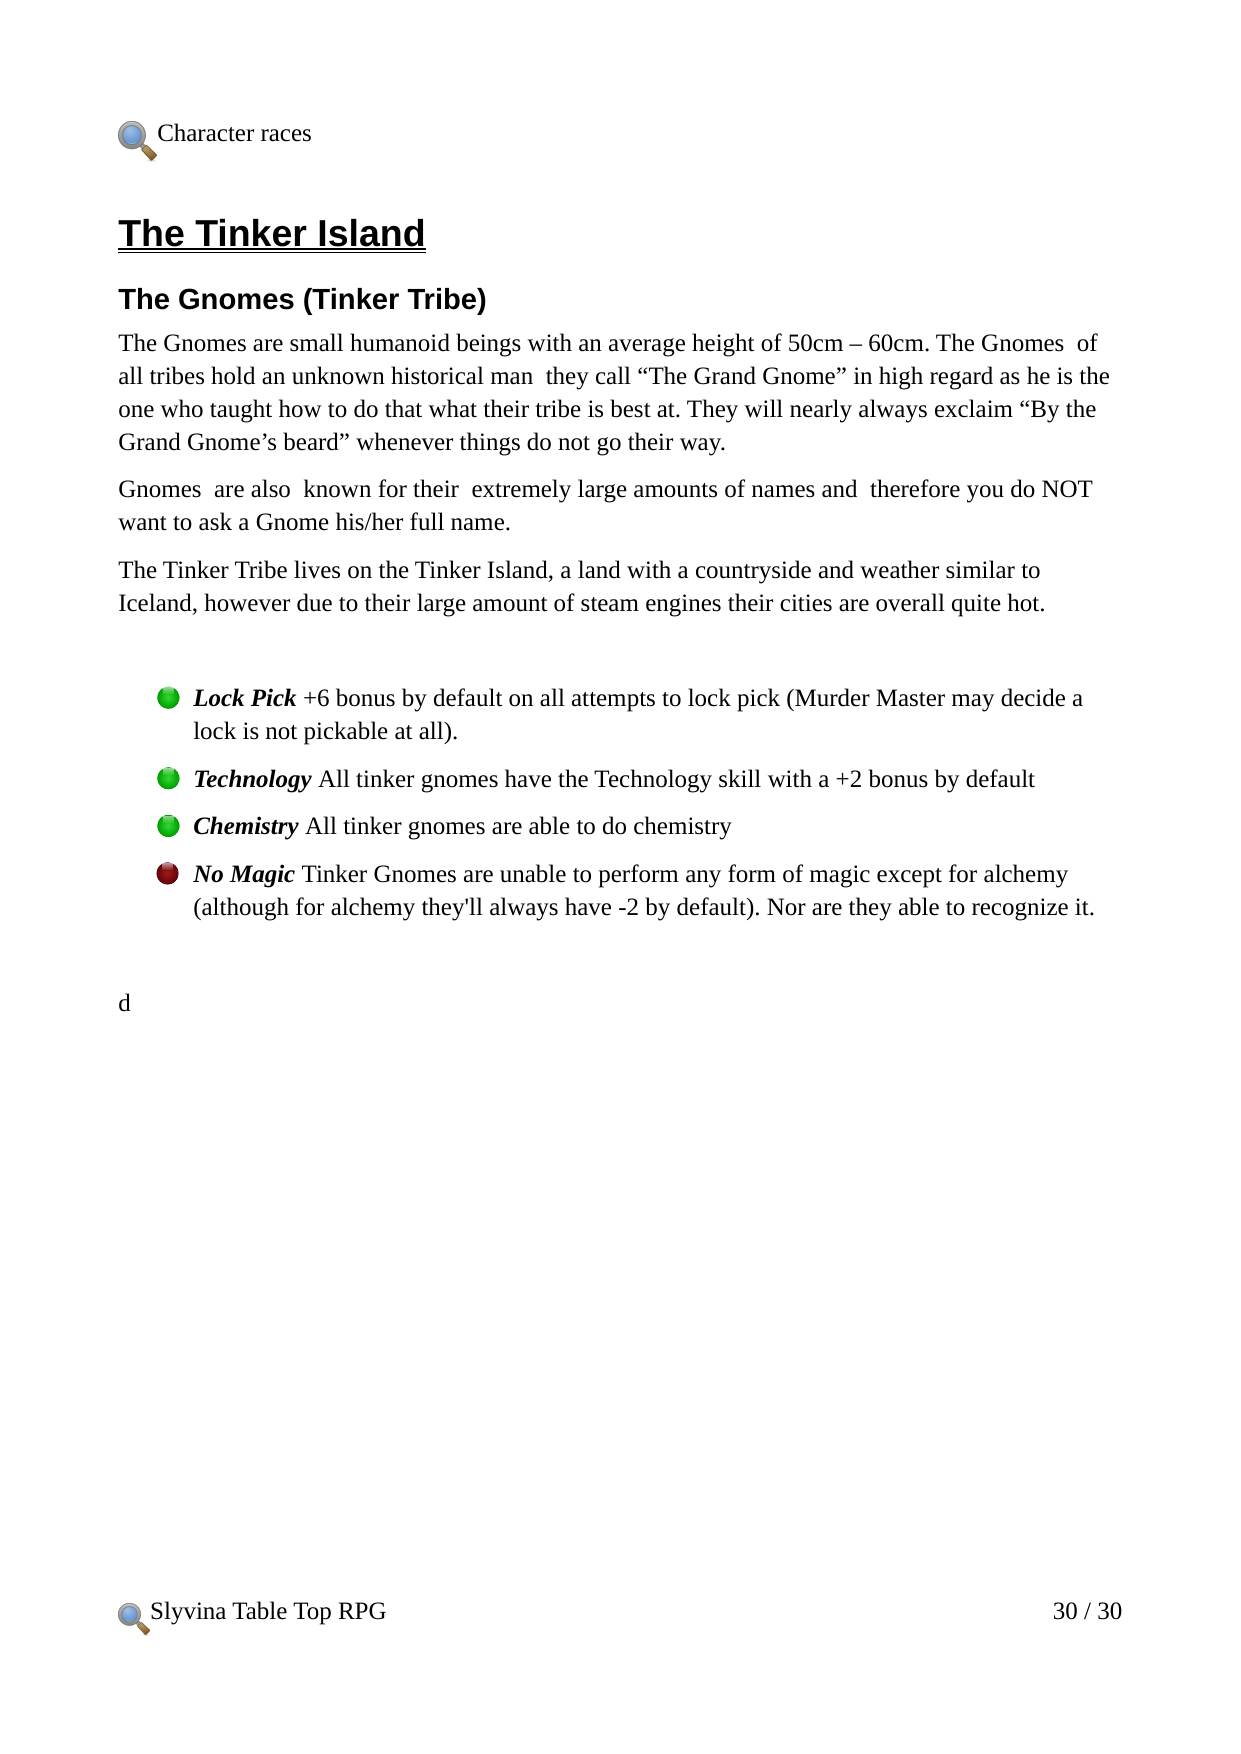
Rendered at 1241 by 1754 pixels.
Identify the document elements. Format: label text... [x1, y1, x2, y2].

text The Gnomes are small humanoid beings with an average height of 50cm – 60cm. The Gnomes of all tribes hold an unknown historical man they call “The Grand Gnome” in high regard as he is the one who taught how to do that what their tribe is best at. They will nearly always exclaim “By the Grand Gnome’s beard” whenever things do not go their way. [118, 328, 1122, 456]
subtitle The Tinker Island [118, 211, 1122, 254]
text d [118, 988, 1122, 1017]
list Lock Pick +6 bonus by default on all attempts to lock pick (Murder Master may decide a lock is not pickable at all). [156, 683, 1122, 745]
text The Tinker Tribe lives on the Tinker Island, a land with a countryside and weather similar to Iceland, however due to their large amount of steam engines their cities are overall quite hot. [118, 555, 1122, 617]
picture [118, 1603, 150, 1636]
list Technology All tinker gnomes have the Technology skill with a +2 bonus by default [156, 764, 1122, 793]
picture [118, 121, 158, 162]
text Gnomes are also known for their extremely large amounts of names and therefore you do NOT want to ask a Gnome his/her full name. [118, 474, 1122, 536]
subtitle The Gnomes (Tinker Tribe) [118, 282, 1122, 315]
list No Magic Tinker Gnomes are unable to perform any form of magic except for alchemy (although for alchemy they'll always have -2 by default). Nor are they able to recognize it. [156, 859, 1122, 921]
list Chemistry All tinker gnomes are able to do chemistry [156, 811, 1122, 840]
